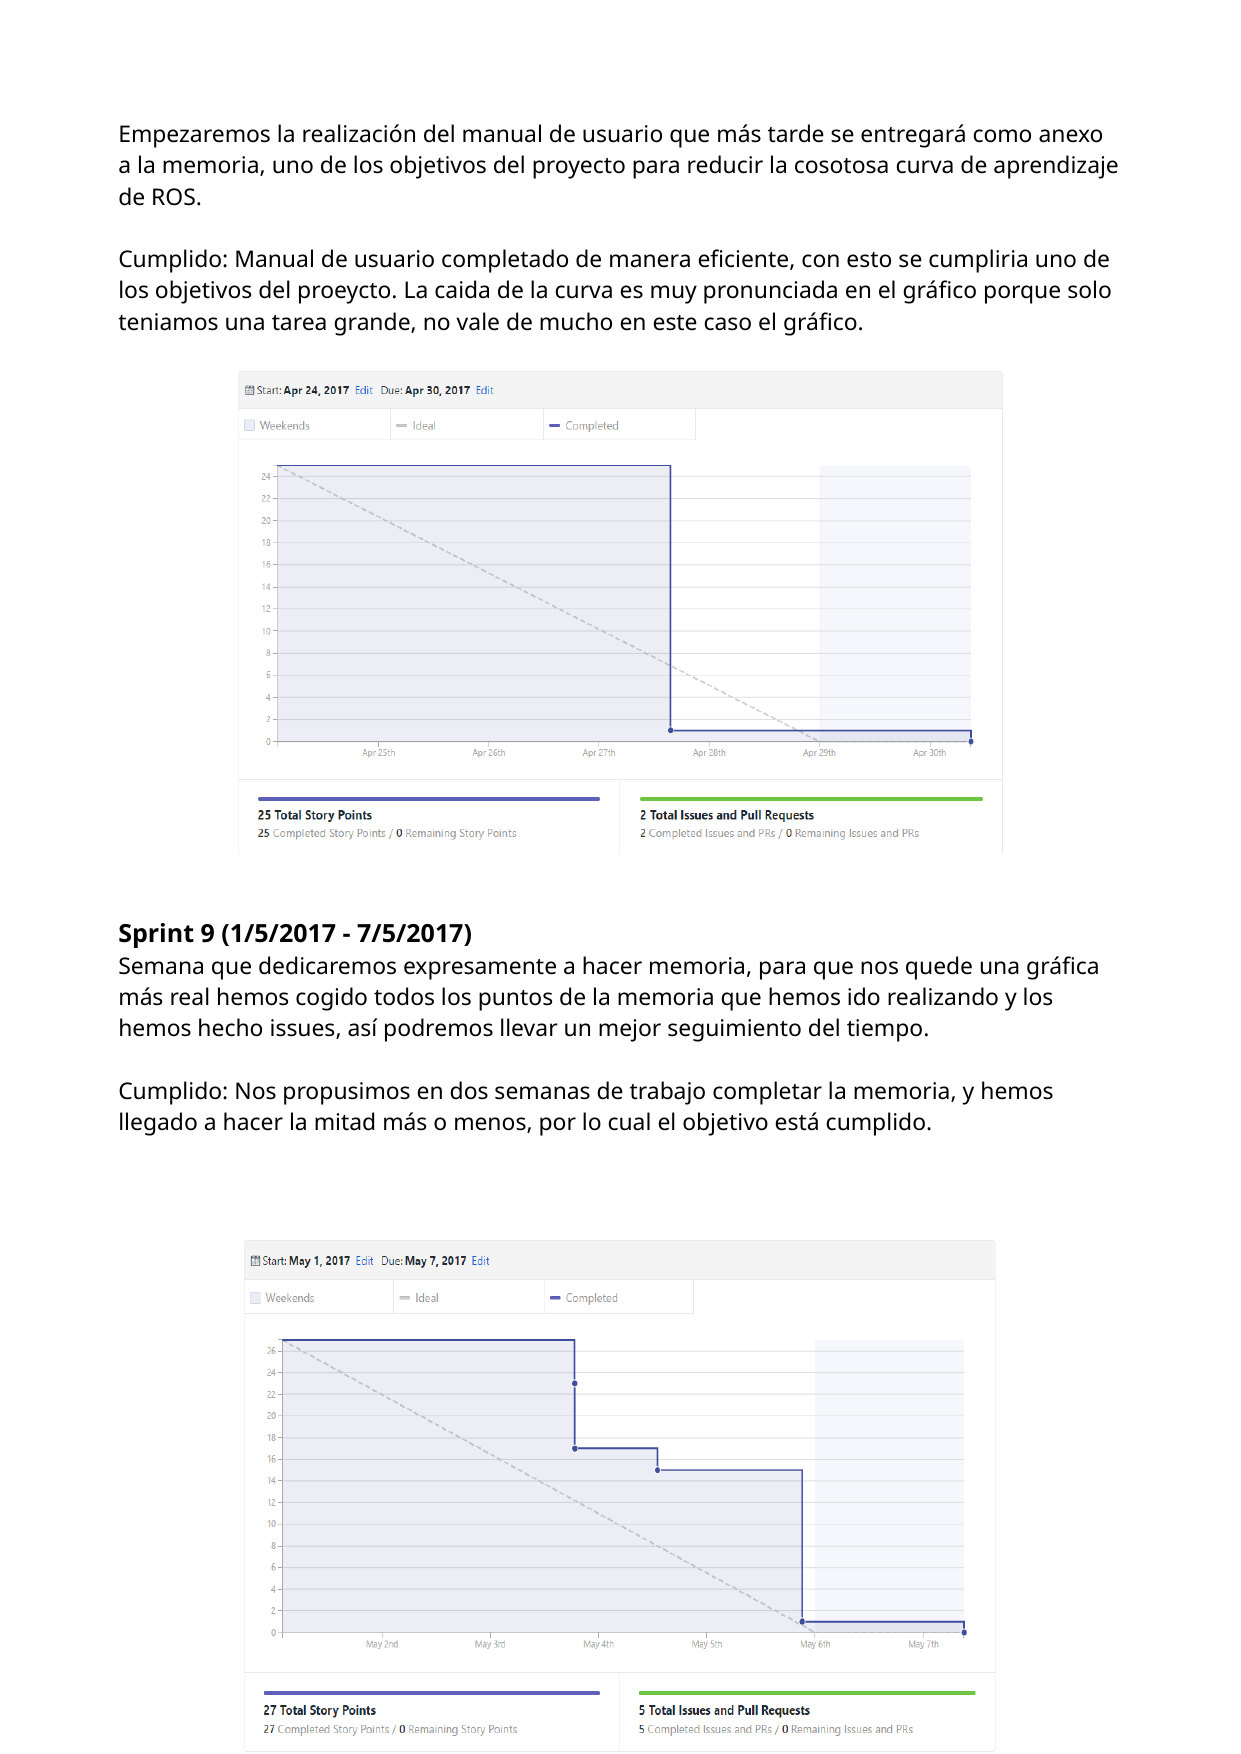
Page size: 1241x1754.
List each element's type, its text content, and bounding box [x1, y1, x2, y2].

text Empezaremos la realización del manual de usuario que más tarde se entregará como anexo a la memoria, uno de los objetivos del proyecto para reducir la cosotosa curva de aprendizaje de ROS. [118, 118, 1122, 212]
text Sprint 9 (1/5/2017 - 7/5/2017) [118, 916, 1122, 950]
text Cumplido: Manual de usuario completado de manera eficiente, con esto se cumpliria uno de los objetivos del proeycto. La caida de la curva es muy pronunciada en el gráfico porque solo teniamos una tarea grande, no vale de mucho en este caso el gráfico. [118, 243, 1122, 337]
text Cumplido: Nos propusimos en dos semanas de trabajo completar la memoria, y hemos llegado a hacer la mitad más o menos, por lo cual el objetivo está cumplido. [118, 1075, 1122, 1137]
text Semana que dedicaremos expresamente a hacer memoria, para que nos quede una gráfica más real hemos cogido todos los puntos de la memoria que hemos ido realizando y los hemos hecho issues, así podremos llevar un mejor seguimiento del tiempo. [118, 950, 1122, 1043]
